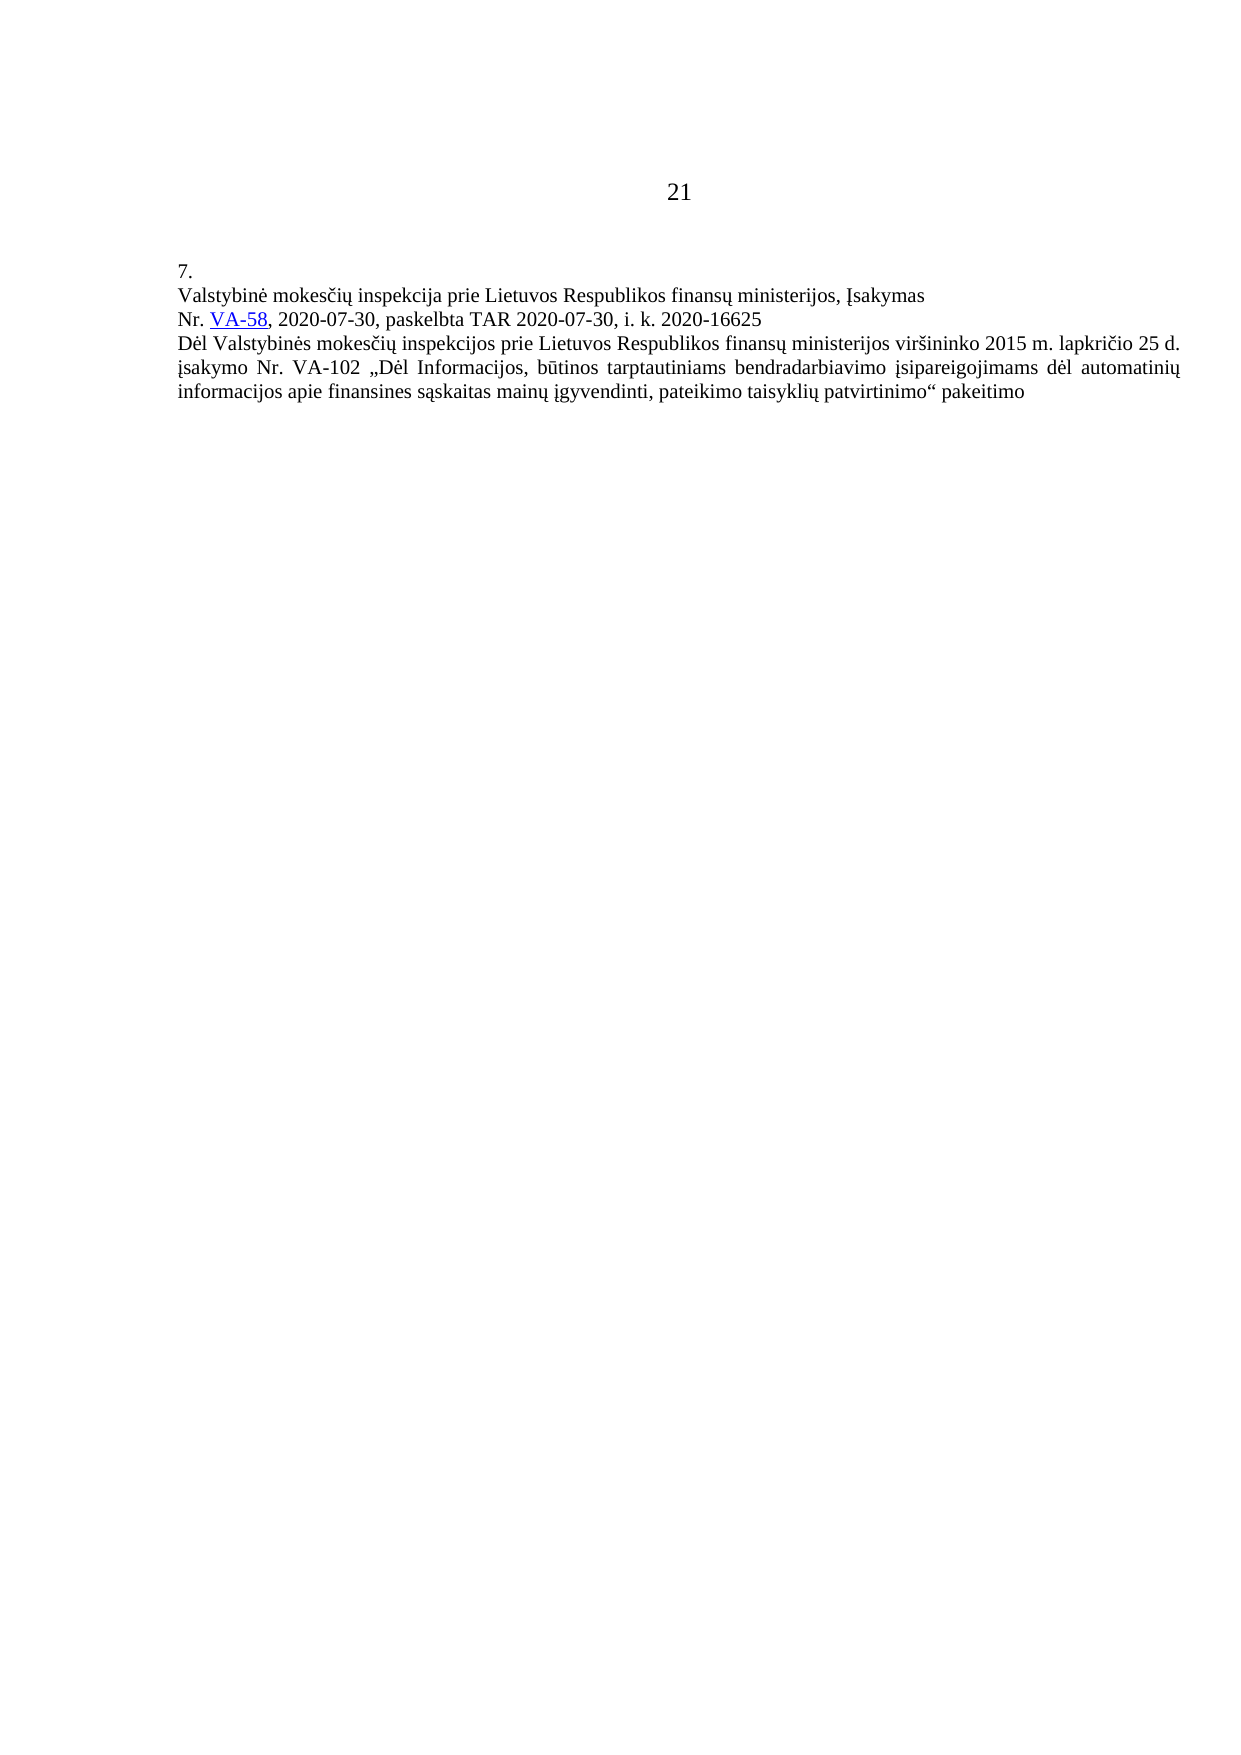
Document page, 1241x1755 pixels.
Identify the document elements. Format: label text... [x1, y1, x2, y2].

text Nr. VA-58, 2020-07-30, paskelbta TAR 2020-07-30, i. k. 2020-16625 [177, 307, 1181, 331]
text Dėl Valstybinės mokesčių inspekcijos prie Lietuvos Respublikos finansų ministerijos viršininko 2015 m. lapkričio 25 d. įsakymo Nr. VA-102 „Dėl Informacijos, būtinos tarptautiniams bendradarbiavimo įsipareigojimams dėl automatinių informacijos apie finansines sąskaitas mainų įgyvendinti, pateikimo taisyklių patvirtinimo“ pakeitimo [177, 331, 1181, 403]
text Valstybinė mokesčių inspekcija prie Lietuvos Respublikos finansų ministerijos, Įsakymas [177, 283, 1181, 307]
text 7. [177, 259, 1181, 283]
